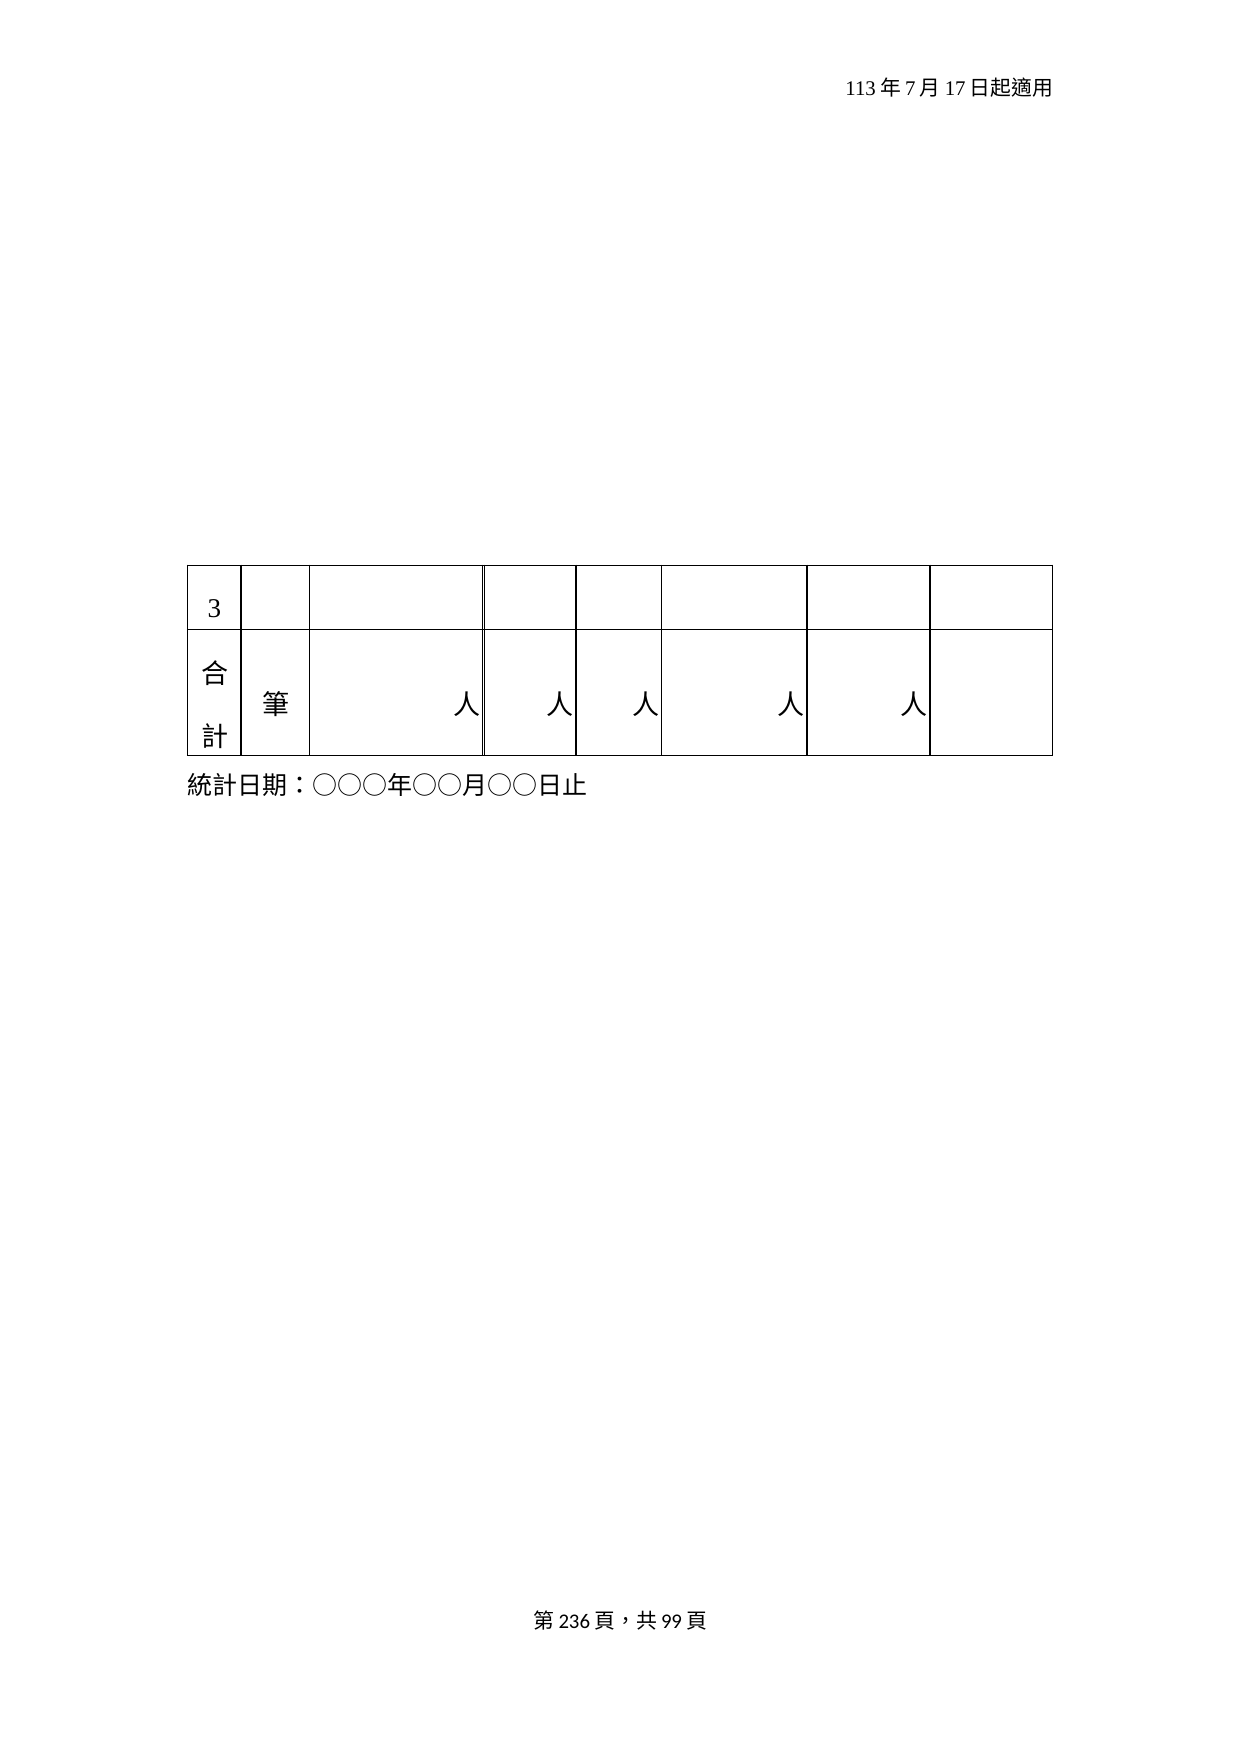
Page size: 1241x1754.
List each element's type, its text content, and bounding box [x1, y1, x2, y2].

table_cell 筆 [242, 630, 309, 755]
table_cell [808, 566, 929, 628]
table_cell 人 [662, 630, 806, 755]
table_cell 人 [577, 630, 661, 755]
table_cell [577, 566, 661, 628]
table_cell 合計 [188, 630, 240, 755]
table_cell 3 [188, 566, 240, 628]
table_cell 人 [808, 630, 929, 755]
table_cell [931, 630, 1052, 755]
table_cell 人 [310, 630, 482, 755]
table_cell [485, 566, 575, 628]
table_cell [931, 566, 1052, 628]
text 統計日期：○○○年○○月○○日止 [187, 756, 1053, 802]
table_cell [242, 566, 309, 628]
table_cell [662, 566, 806, 628]
table_cell [310, 566, 482, 628]
table_cell 人 [485, 630, 575, 755]
